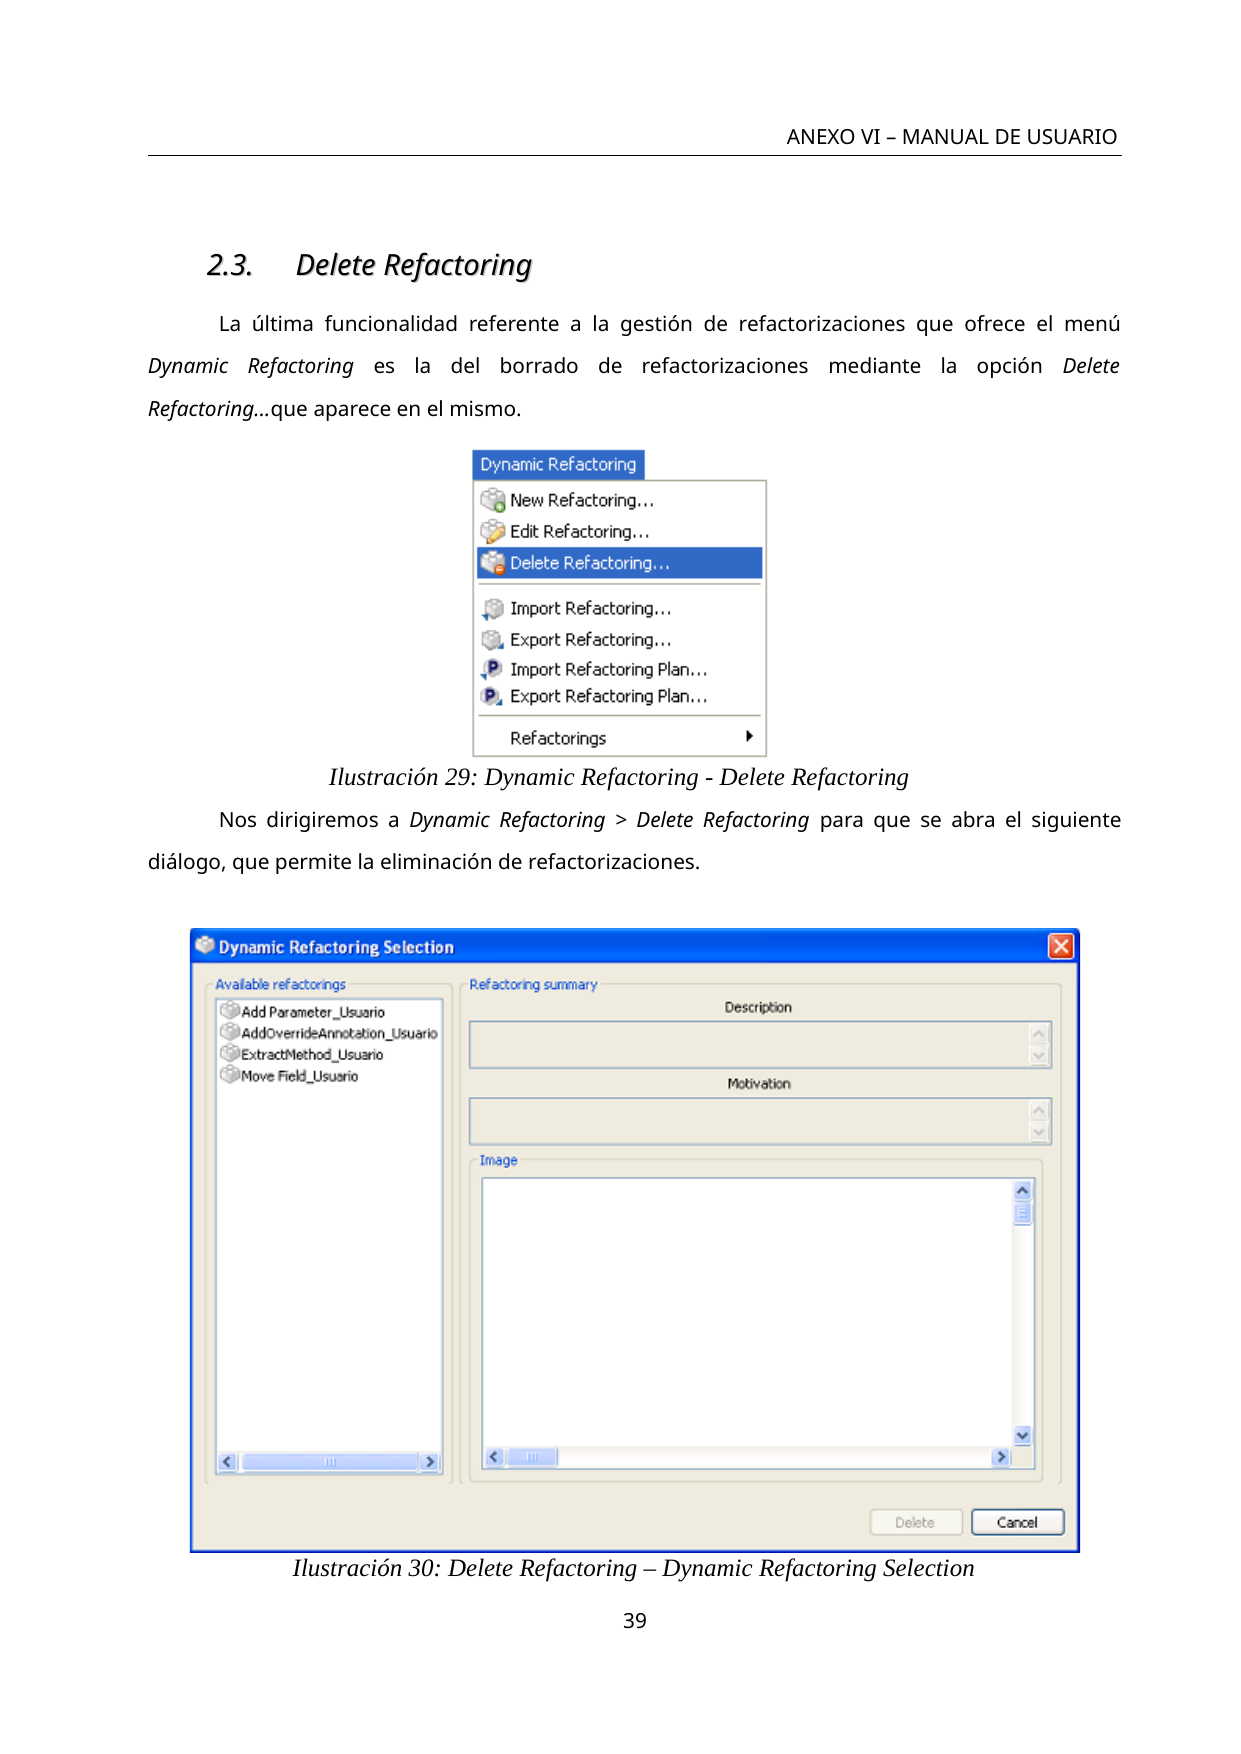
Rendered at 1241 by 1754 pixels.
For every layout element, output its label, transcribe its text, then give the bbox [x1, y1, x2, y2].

text Ilustración 29: Dynamic Refactoring - Delete Refactoring [317, 457, 923, 791]
text La última funcionalidad referente a la gestión de refactorizaciones que ofrece el menú Dynamic Refactoring es la del borrado de refactorizaciones mediante la opción Delete Refactoring...que aparece en el mismo. [148, 309, 1122, 422]
text Nos dirigiremos a Dynamic Refactoring > Delete Refactoring para que se abra el siguiente diálogo, que permite la eliminación de refactorizaciones. [148, 762, 1122, 876]
subtitle Delete Refactoring [207, 244, 1122, 284]
picture [468, 444, 772, 762]
picture [189, 928, 1081, 1553]
text Ilustración 30: Delete Refactoring – Dynamic Refactoring Selection [189, 1553, 1080, 1582]
